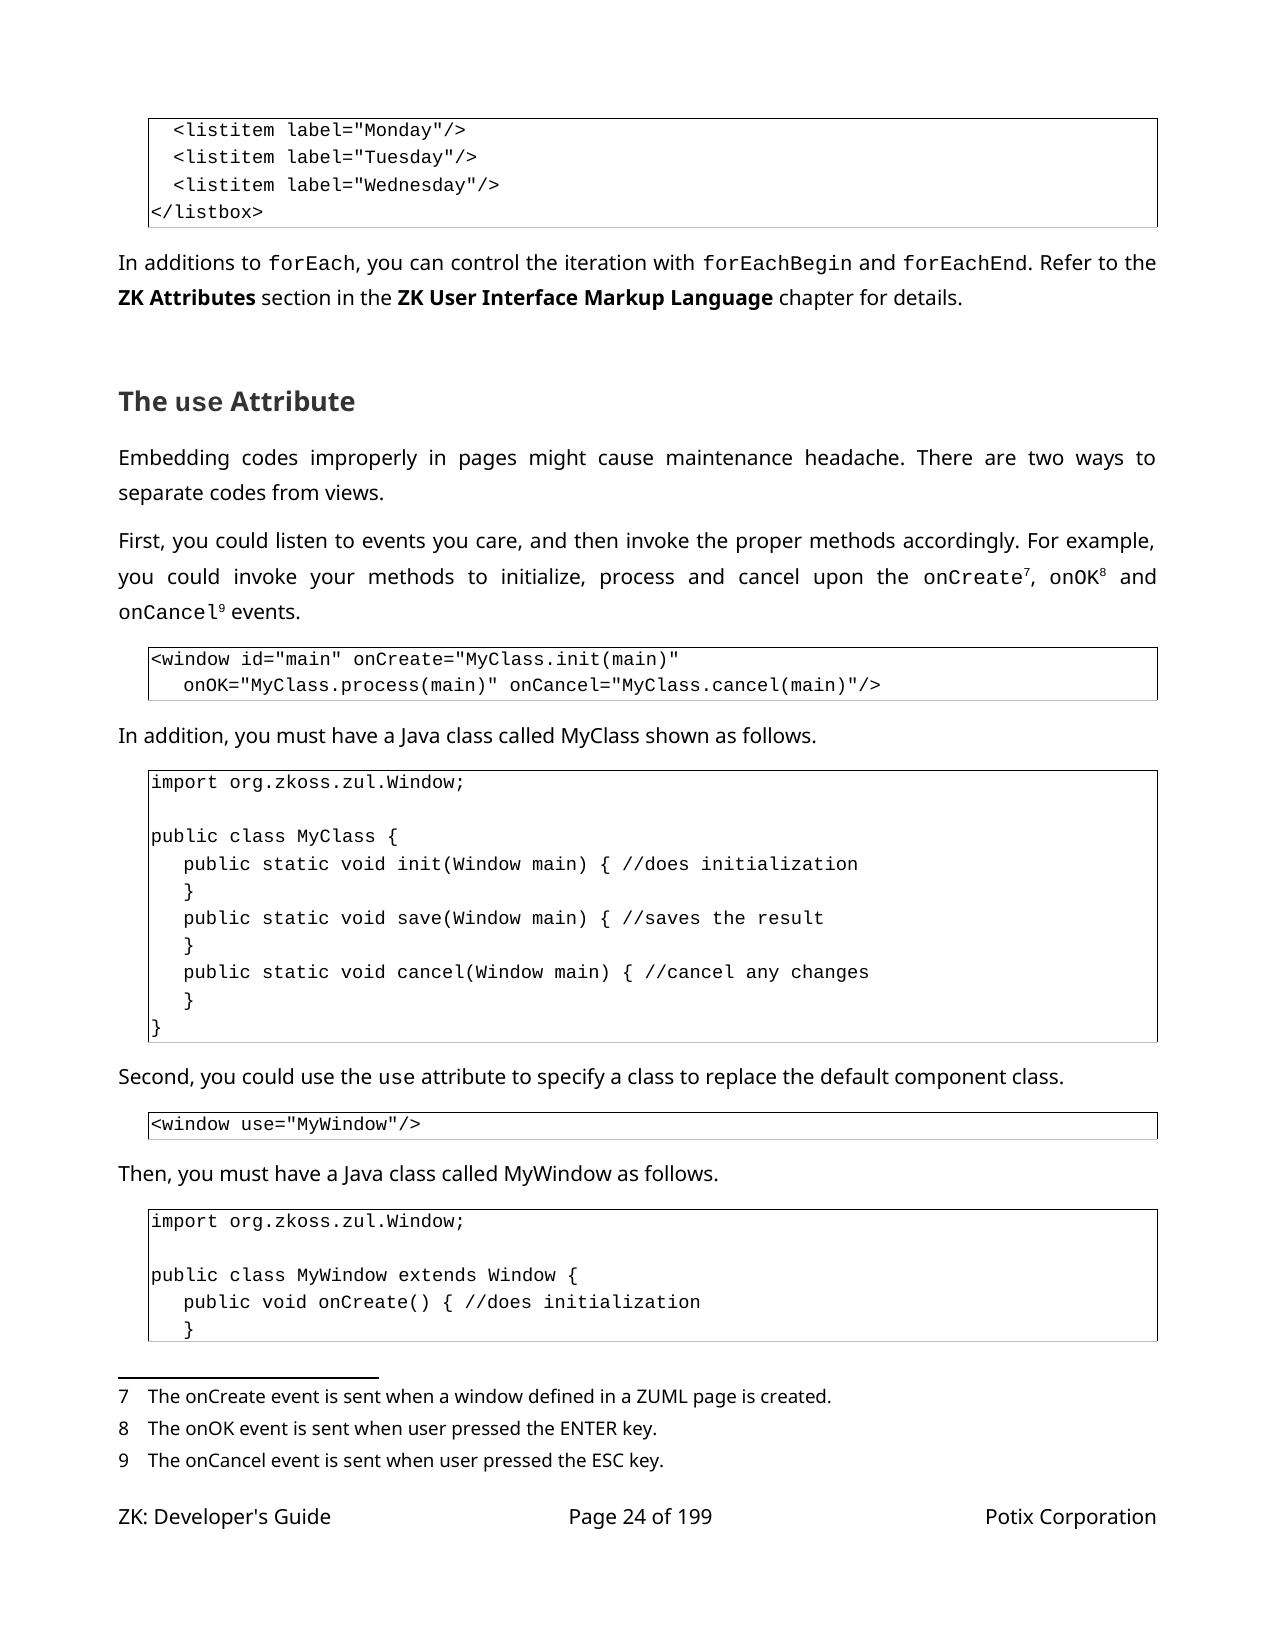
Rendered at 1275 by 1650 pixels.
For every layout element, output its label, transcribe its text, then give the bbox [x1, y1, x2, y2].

text } [149, 1317, 1157, 1341]
text } [149, 1014, 1157, 1042]
text import org.zkoss.zul.Window; [149, 1210, 1157, 1233]
text public static void save(Window main) { //saves the result [149, 906, 1157, 930]
text In additions to forEach, you can control the iteration with forEachBegin and forEachEnd. Refer to the ZK Attributes section in the ZK User Interface Markup Language chapter for details. [118, 248, 1157, 311]
text The onCreate event is sent when a window defined in a ZUML page is created. [118, 1384, 1157, 1409]
text In addition, you must have a Java class called MyClass shown as follows. [118, 721, 1157, 749]
text Embedding codes improperly in pages might cause maintenance headache. There are two ways to separate codes from views. [118, 443, 1157, 506]
text First, you could listen to events you care, and then invoke the proper methods accordingly. For example, you could invoke your methods to initialize, process and cancel upon the onCreate, onOK and onCancel events. [118, 527, 1157, 626]
text Second, you could use the use attribute to specify a class to replace the default component class. [118, 1062, 1157, 1091]
text } [149, 987, 1157, 1012]
text <listitem label="Tuesday"/> [149, 145, 1157, 169]
text } [149, 933, 1157, 957]
text public void onCreate() { //does initialization [149, 1290, 1157, 1314]
text <listitem label="Monday"/> [149, 119, 1157, 142]
text } [149, 879, 1157, 903]
text The onOK event is sent when user pressed the ENTER key. [118, 1416, 1157, 1441]
text </listbox> [149, 200, 1157, 227]
subtitle The use Attribute [118, 382, 1157, 419]
text <window use="MyWindow"/> [149, 1113, 1157, 1139]
text public static void init(Window main) { //does initialization [149, 851, 1157, 876]
text public class MyWindow extends Window { [149, 1263, 1157, 1287]
text <window id="main" onCreate="MyClass.init(main)" onOK="MyClass.process(main)" onCancel="MyClass.cancel(main)"/> [149, 648, 1157, 700]
text The onCancel event is sent when user pressed the ESC key. [118, 1447, 1157, 1473]
text <listitem label="Wednesday"/> [149, 172, 1157, 197]
text public static void cancel(Window main) { //cancel any changes [149, 960, 1157, 984]
text public class MyClass { [149, 824, 1157, 848]
text Then, you must have a Java class called MyWindow as follows. [118, 1159, 1157, 1188]
text import org.zkoss.zul.Window; [149, 771, 1157, 794]
